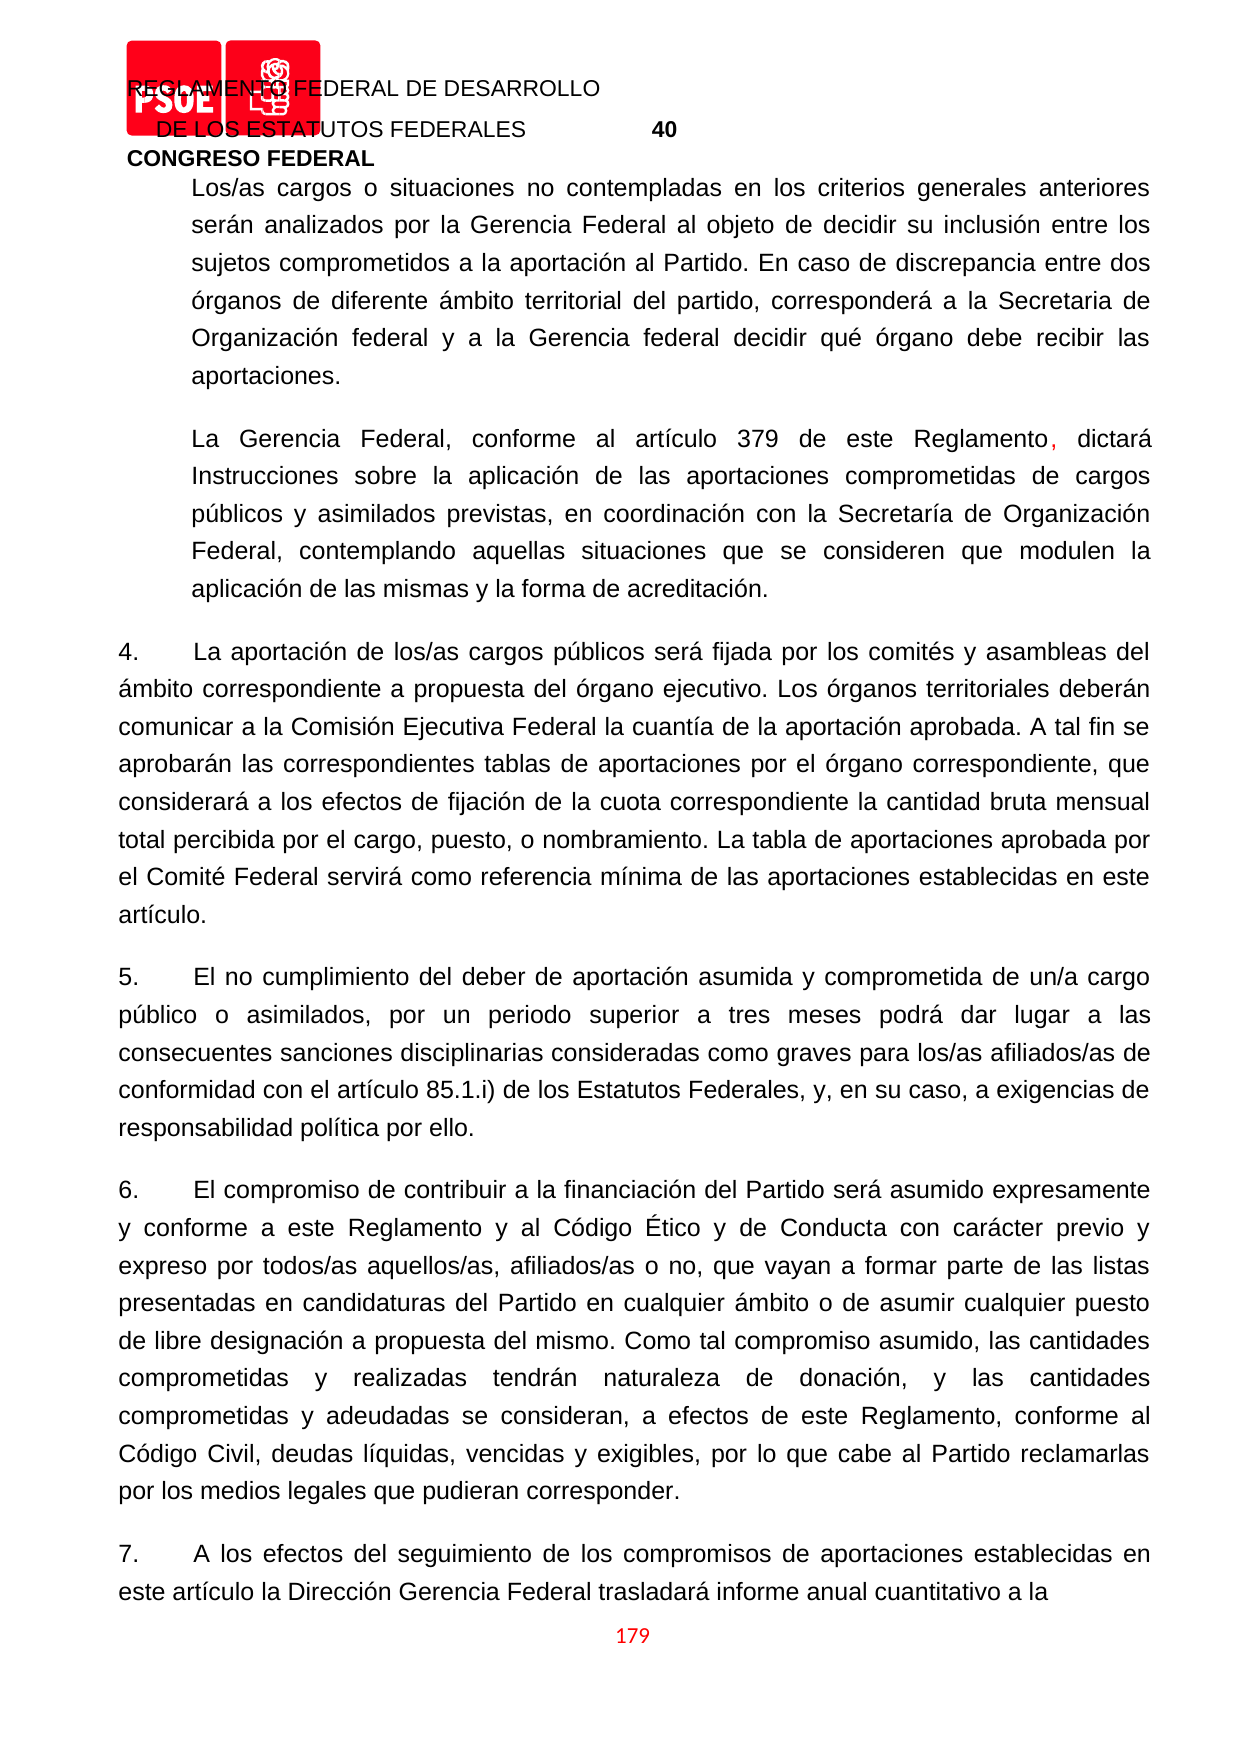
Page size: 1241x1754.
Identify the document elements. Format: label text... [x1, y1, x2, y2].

list A los efectos del seguimiento de los compromisos de aportaciones establecidas en este artículo la Dirección Gerencia Federal trasladará informe anual cuantitativo a la [118, 1539, 1152, 1605]
list El no cumplimiento del deber de aportación asumida y comprometida de un/a cargo público o asimilados, por un periodo superior a tres meses podrá dar lugar a las consecuentes sanciones disciplinarias consideradas como graves para los/as afiliados/as de conformidad con el artículo 85.1.i) de los Estatutos Federales, y, en su caso, a exigencias de responsabilidad política por ello. [118, 962, 1152, 1142]
list El compromiso de contribuir a la financiación del Partido será asumido expresamente y conforme a este Reglamento y al Código Ético y de Conducta con carácter previo y expreso por todos/as aquellos/as, afiliados/as o no, que vayan a formar parte de las listas presentadas en candidaturas del Partido en cualquier ámbito o de asumir cualquier puesto de libre designación a propuesta del mismo. Como tal compromiso asumido, las cantidades comprometidas y realizadas tendrán naturaleza de donación, y las cantidades comprometidas y adeudadas se consideran, a efectos de este Reglamento, conforme al Código Civil, deudas líquidas, vencidas y exigibles, por lo que cabe al Partido reclamarlas por los medios legales que pudieran corresponder. [118, 1175, 1152, 1505]
list La aportación de los/as cargos públicos será fijada por los comités y asambleas del ámbito correspondiente a propuesta del órgano ejecutivo. Los órganos territoriales deberán comunicar a la Comisión Ejecutiva Federal la cuantía de la aportación aprobada. A tal fin se aprobarán las correspondientes tablas de aportaciones por el órgano correspondiente, que considerará a los efectos de fijación de la cuota correspondiente la cantidad bruta mensual total percibida por el cargo, puesto, o nombramiento. La tabla de aportaciones aprobada por el Comité Federal servirá como referencia mínima de las aportaciones establecidas en este artículo. [118, 637, 1152, 928]
text Los/as cargos o situaciones no contempladas en los criterios generales anteriores serán analizados por la Gerencia Federal al objeto de decidir su inclusión entre los sujetos comprometidos a la aportación al Partido. En caso de discrepancia entre dos órganos de diferente ámbito territorial del partido, corresponderá a la Secretaria de Organización federal y a la Gerencia federal decidir qué órgano debe recibir las aportaciones. [191, 173, 1152, 390]
text La Gerencia Federal, conforme al artículo 379 de este Reglamento, dictará Instrucciones sobre la aplicación de las aportaciones comprometidas de cargos públicos y asimilados previstas, en coordinación con la Secretaría de Organización Federal, contemplando aquellas situaciones que se consideren que modulen la aplicación de las mismas y la forma de acreditación. [191, 423, 1152, 603]
